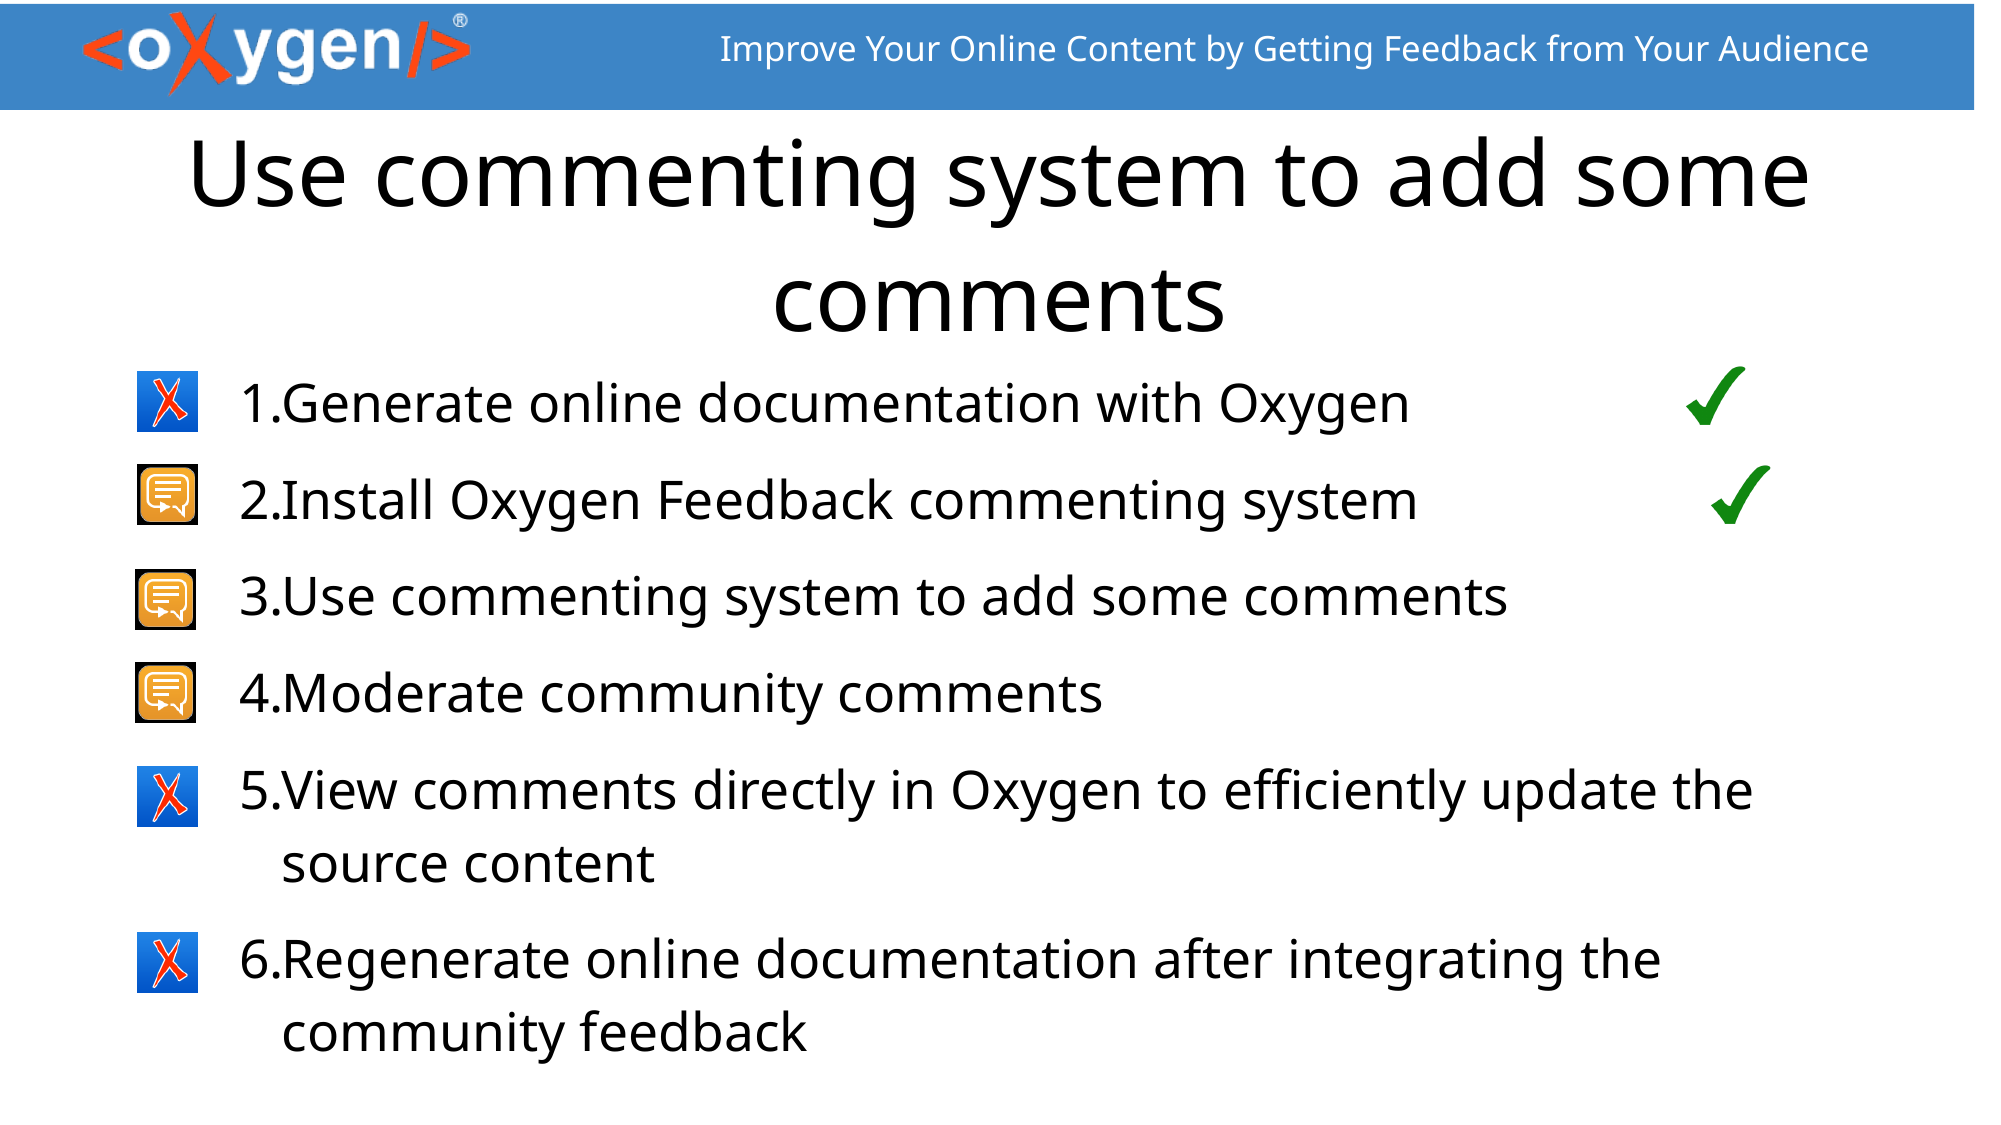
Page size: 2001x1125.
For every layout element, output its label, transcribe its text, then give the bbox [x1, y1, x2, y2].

title Use commenting system to add some comments [99, 126, 1900, 341]
picture [137, 766, 198, 828]
picture [137, 464, 198, 525]
picture [135, 662, 196, 723]
picture [1685, 365, 1746, 426]
picture [75, 0, 488, 106]
list Generate online documentation with Oxygen Install Oxygen Feedback commenting system Use commenting system to add some comments Moderate community comments View comments directly in Oxygen to efficiently update the source content Regenerate online documentation after integrating the community feedback [225, 365, 1900, 1071]
picture [137, 932, 198, 993]
picture [137, 371, 198, 432]
picture [135, 569, 196, 630]
picture [1710, 464, 1771, 526]
